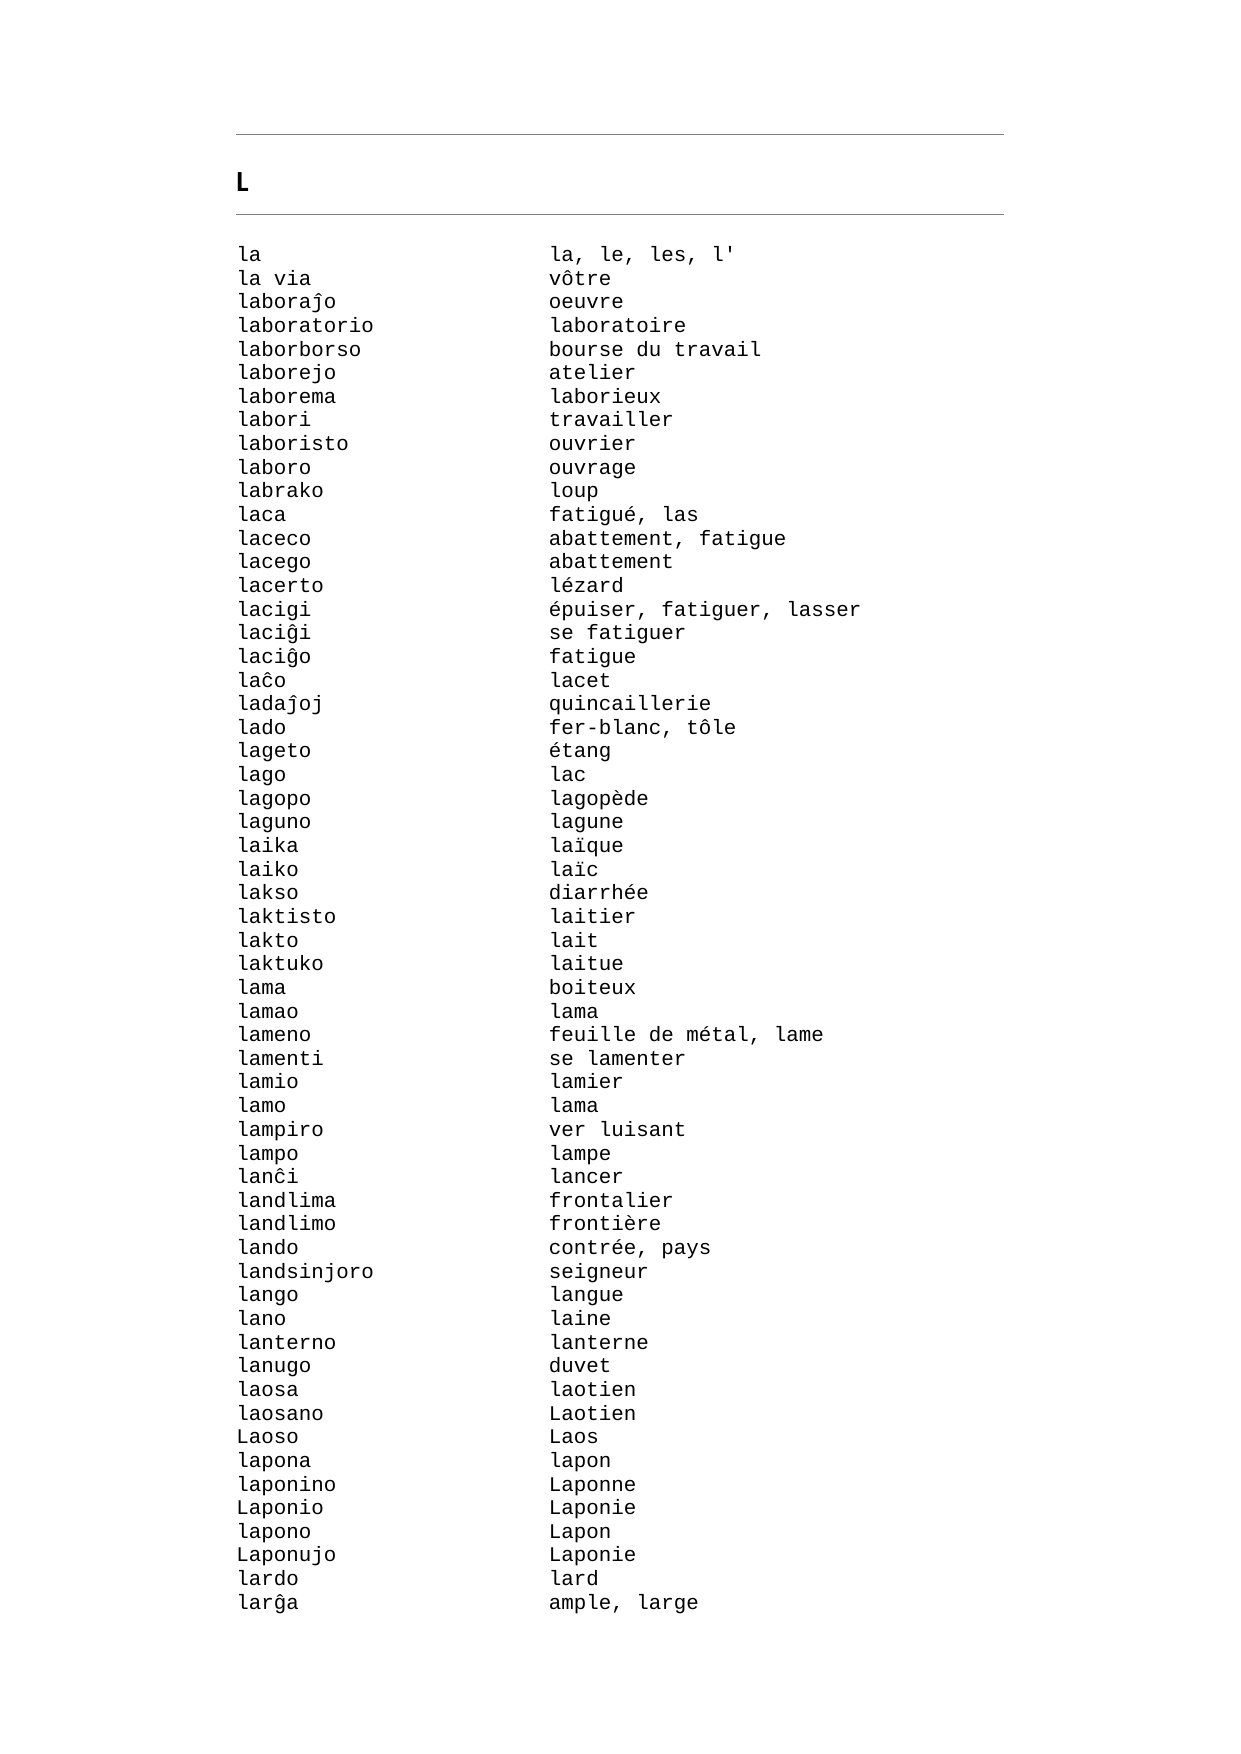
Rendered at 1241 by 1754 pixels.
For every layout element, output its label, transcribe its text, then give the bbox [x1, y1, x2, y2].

text Laoso Laos [236, 1426, 1004, 1450]
text lampo lampe [236, 1142, 1004, 1166]
text lado fer-blanc, tôle [236, 717, 1004, 741]
text laborborso bourse du travail [236, 338, 1004, 362]
text lapono Lapon [236, 1521, 1004, 1544]
text lampiro ver luisant [236, 1119, 1004, 1142]
text la via vôtre [236, 268, 1004, 291]
text lamio lamier [236, 1072, 1004, 1095]
text laca fatigué, las [236, 504, 1004, 528]
text laosa laotien [236, 1379, 1004, 1403]
text laika laïque [236, 835, 1004, 859]
text lakto lait [236, 930, 1004, 953]
text lardo lard [236, 1568, 1004, 1592]
text lano laine [236, 1308, 1004, 1332]
text lameno feuille de métal, lame [236, 1024, 1004, 1048]
text larĝa ample, large [236, 1592, 1004, 1615]
text lanterno lanterne [236, 1332, 1004, 1355]
text Laponujo Laponie [236, 1544, 1004, 1568]
text lanĉi lancer [236, 1166, 1004, 1190]
text lacigi épuiser, fatiguer, lasser [236, 599, 1004, 622]
text laciĝo fatigue [236, 646, 1004, 669]
text laborema laborieux [236, 386, 1004, 409]
text laboristo ouvrier [236, 433, 1004, 457]
text labori travailler [236, 409, 1004, 433]
text lakso diarrhée [236, 882, 1004, 906]
text laktisto laitier [236, 906, 1004, 930]
text landlimo frontière [236, 1213, 1004, 1237]
text landlima frontalier [236, 1190, 1004, 1213]
text lanugo duvet [236, 1355, 1004, 1379]
text la la, le, les, l' [236, 244, 1004, 268]
text laĉo lacet [236, 669, 1004, 693]
text laboro ouvrage [236, 457, 1004, 480]
text laponino Laponne [236, 1473, 1004, 1497]
text ladaĵoj quincaillerie [236, 693, 1004, 717]
text laosano Laotien [236, 1403, 1004, 1426]
text lago lac [236, 764, 1004, 788]
text lamao lama [236, 1001, 1004, 1024]
text landsinjoro seigneur [236, 1261, 1004, 1284]
text lagopo lagopède [236, 788, 1004, 811]
text lacego abattement [236, 551, 1004, 575]
text laceco abattement, fatigue [236, 528, 1004, 551]
text laktuko laitue [236, 953, 1004, 977]
text laborejo atelier [236, 362, 1004, 386]
text L [236, 163, 1004, 199]
text lama boiteux [236, 977, 1004, 1001]
text lapona lapon [236, 1450, 1004, 1473]
text laboraĵo oeuvre [236, 291, 1004, 315]
text Laponio Laponie [236, 1497, 1004, 1521]
text laboratorio laboratoire [236, 315, 1004, 338]
text lango langue [236, 1284, 1004, 1308]
text lamenti se lamenter [236, 1048, 1004, 1072]
text laciĝi se fatiguer [236, 622, 1004, 646]
text lando contrée, pays [236, 1237, 1004, 1261]
text lacerto lézard [236, 575, 1004, 599]
text lamo lama [236, 1095, 1004, 1119]
text lageto étang [236, 741, 1004, 764]
text labrako loup [236, 480, 1004, 504]
text laguno lagune [236, 811, 1004, 835]
text laiko laïc [236, 859, 1004, 882]
